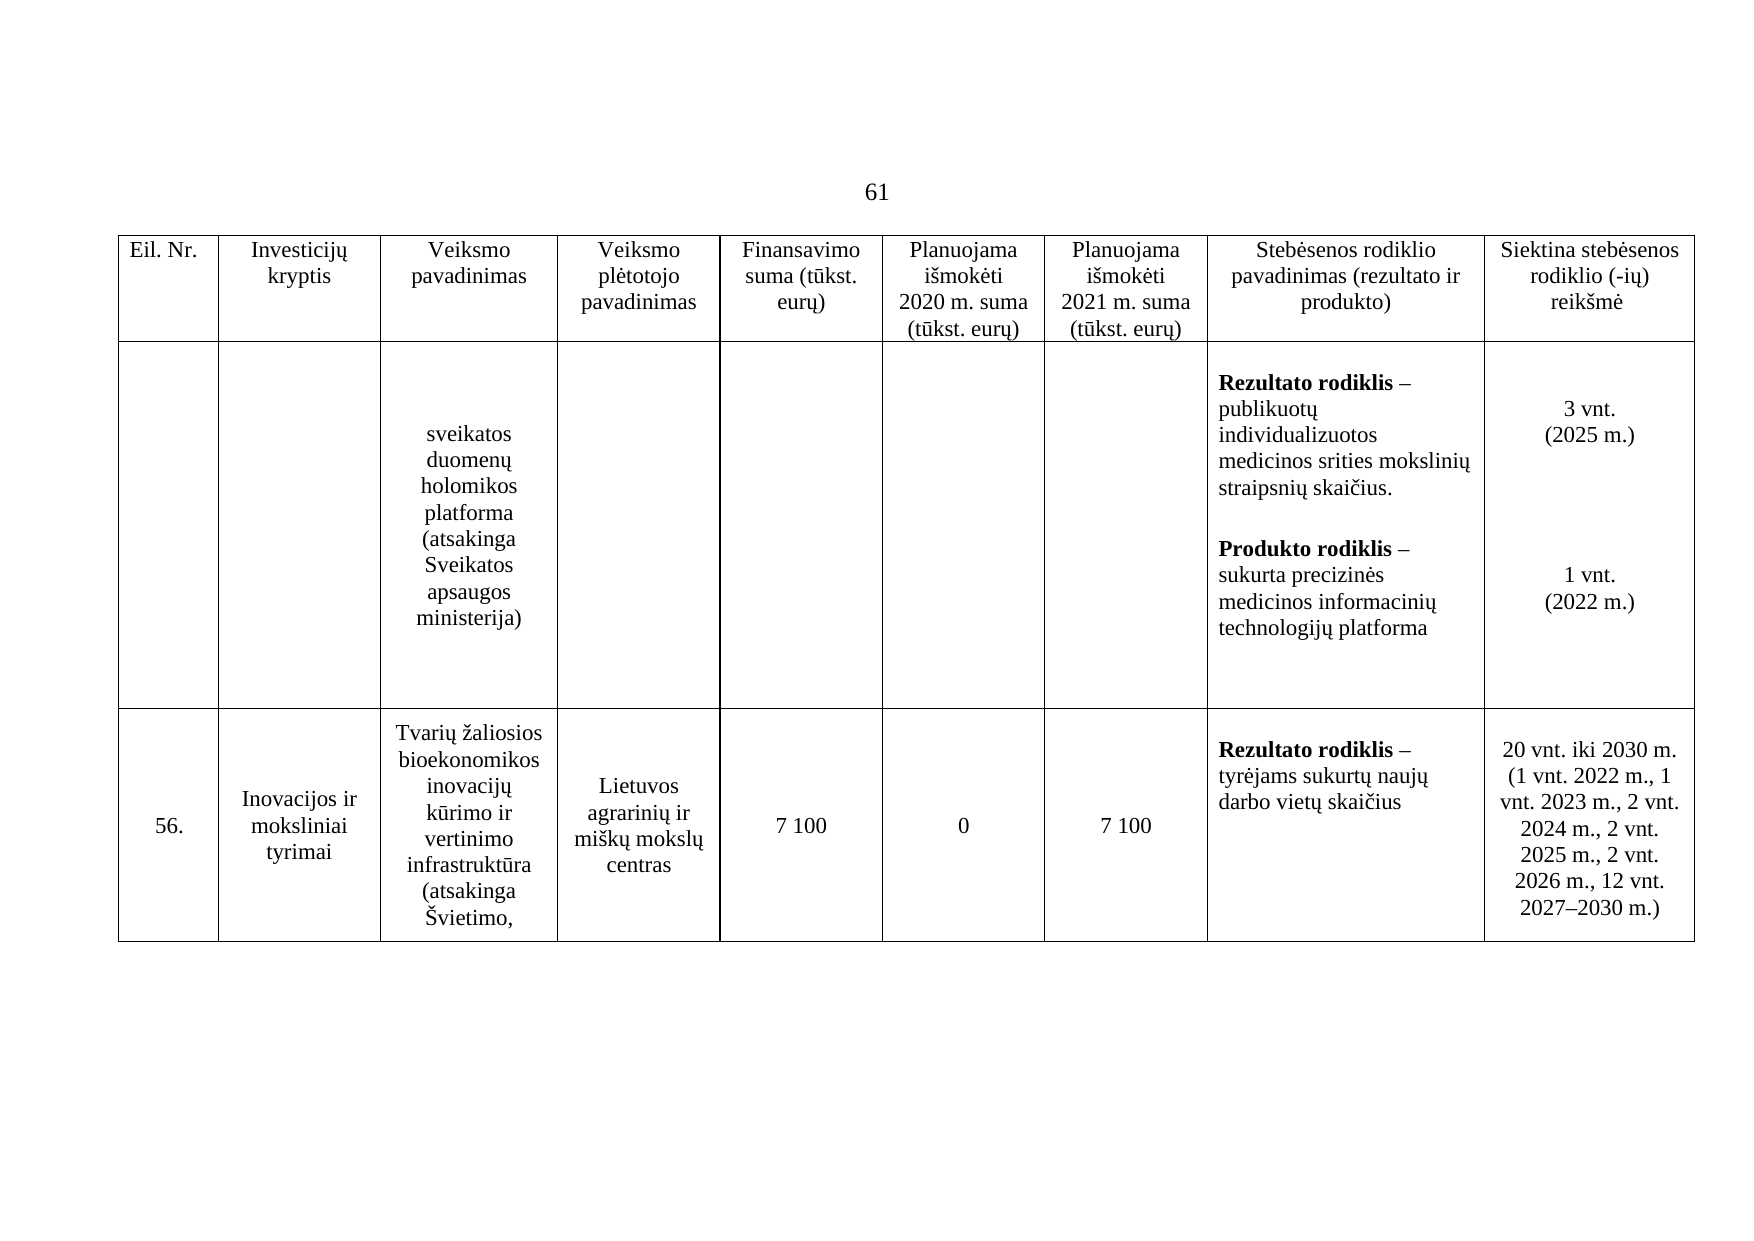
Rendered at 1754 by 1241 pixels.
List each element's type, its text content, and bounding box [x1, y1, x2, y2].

table_cell 7 100 [1045, 709, 1207, 941]
table_cell [1045, 342, 1207, 708]
table_header Stebėsenos rodiklio pavadinimas (rezultato ir produkto) [1208, 236, 1484, 341]
table_header Siektina stebėsenos rodiklio (-ių) reikšmė [1485, 236, 1694, 341]
table_header Investicijų kryptis [219, 236, 380, 341]
table_cell 1 vnt. (2022 m.) [1485, 508, 1694, 708]
table_cell Lietuvos agrarinių ir miškų mokslų centras [558, 709, 719, 941]
table_cell 0 [883, 709, 1044, 941]
table_cell 56. [119, 709, 218, 941]
table_cell [219, 342, 380, 708]
table_cell Rezultato rodiklis – tyrėjams sukurtų naujų darbo vietų skaičius [1208, 709, 1484, 941]
table_cell Inovacijos ir moksliniai tyrimai [219, 709, 380, 941]
table_header Veiksmo plėtotojo pavadinimas [558, 236, 719, 341]
table_header Eil. Nr. [119, 236, 218, 341]
table_header Planuojama išmokėti 2021 m. suma (tūkst. eurų) [1045, 236, 1207, 341]
table_cell [119, 342, 218, 708]
table_cell Tvarių žaliosios bioekonomikos inovacijų kūrimo ir vertinimo infrastruktūra (atsakinga Švietimo, [381, 709, 557, 941]
table_cell 3 vnt. (2025 m.) [1485, 342, 1694, 508]
table_header Veiksmo pavadinimas [381, 236, 557, 341]
table_cell 20 vnt. iki 2030 m. (1 vnt. 2022 m., 1 vnt. 2023 m., 2 vnt. 2024 m., 2 vnt. 2025 m., 2 vnt. 2026 m., 12 vnt. 2027–2030 m.) [1485, 709, 1694, 941]
table_cell sveikatos duomenų holomikos platforma (atsakinga Sveikatos apsaugos ministerija) [381, 342, 557, 708]
table_header Finansavimo suma (tūkst. eurų) [721, 236, 882, 341]
table_header Planuojama išmokėti 2020 m. suma (tūkst. eurų) [883, 236, 1044, 341]
table_cell [558, 342, 719, 708]
table_cell Produkto rodiklis – sukurta precizinės medicinos informacinių technologijų platforma [1208, 508, 1484, 708]
table_cell [721, 342, 882, 708]
table_cell 7 100 [721, 709, 882, 941]
table_cell [883, 342, 1044, 708]
table_cell Rezultato rodiklis – publikuotų individualizuotos medicinos srities mokslinių straipsnių skaičius. [1208, 342, 1484, 508]
